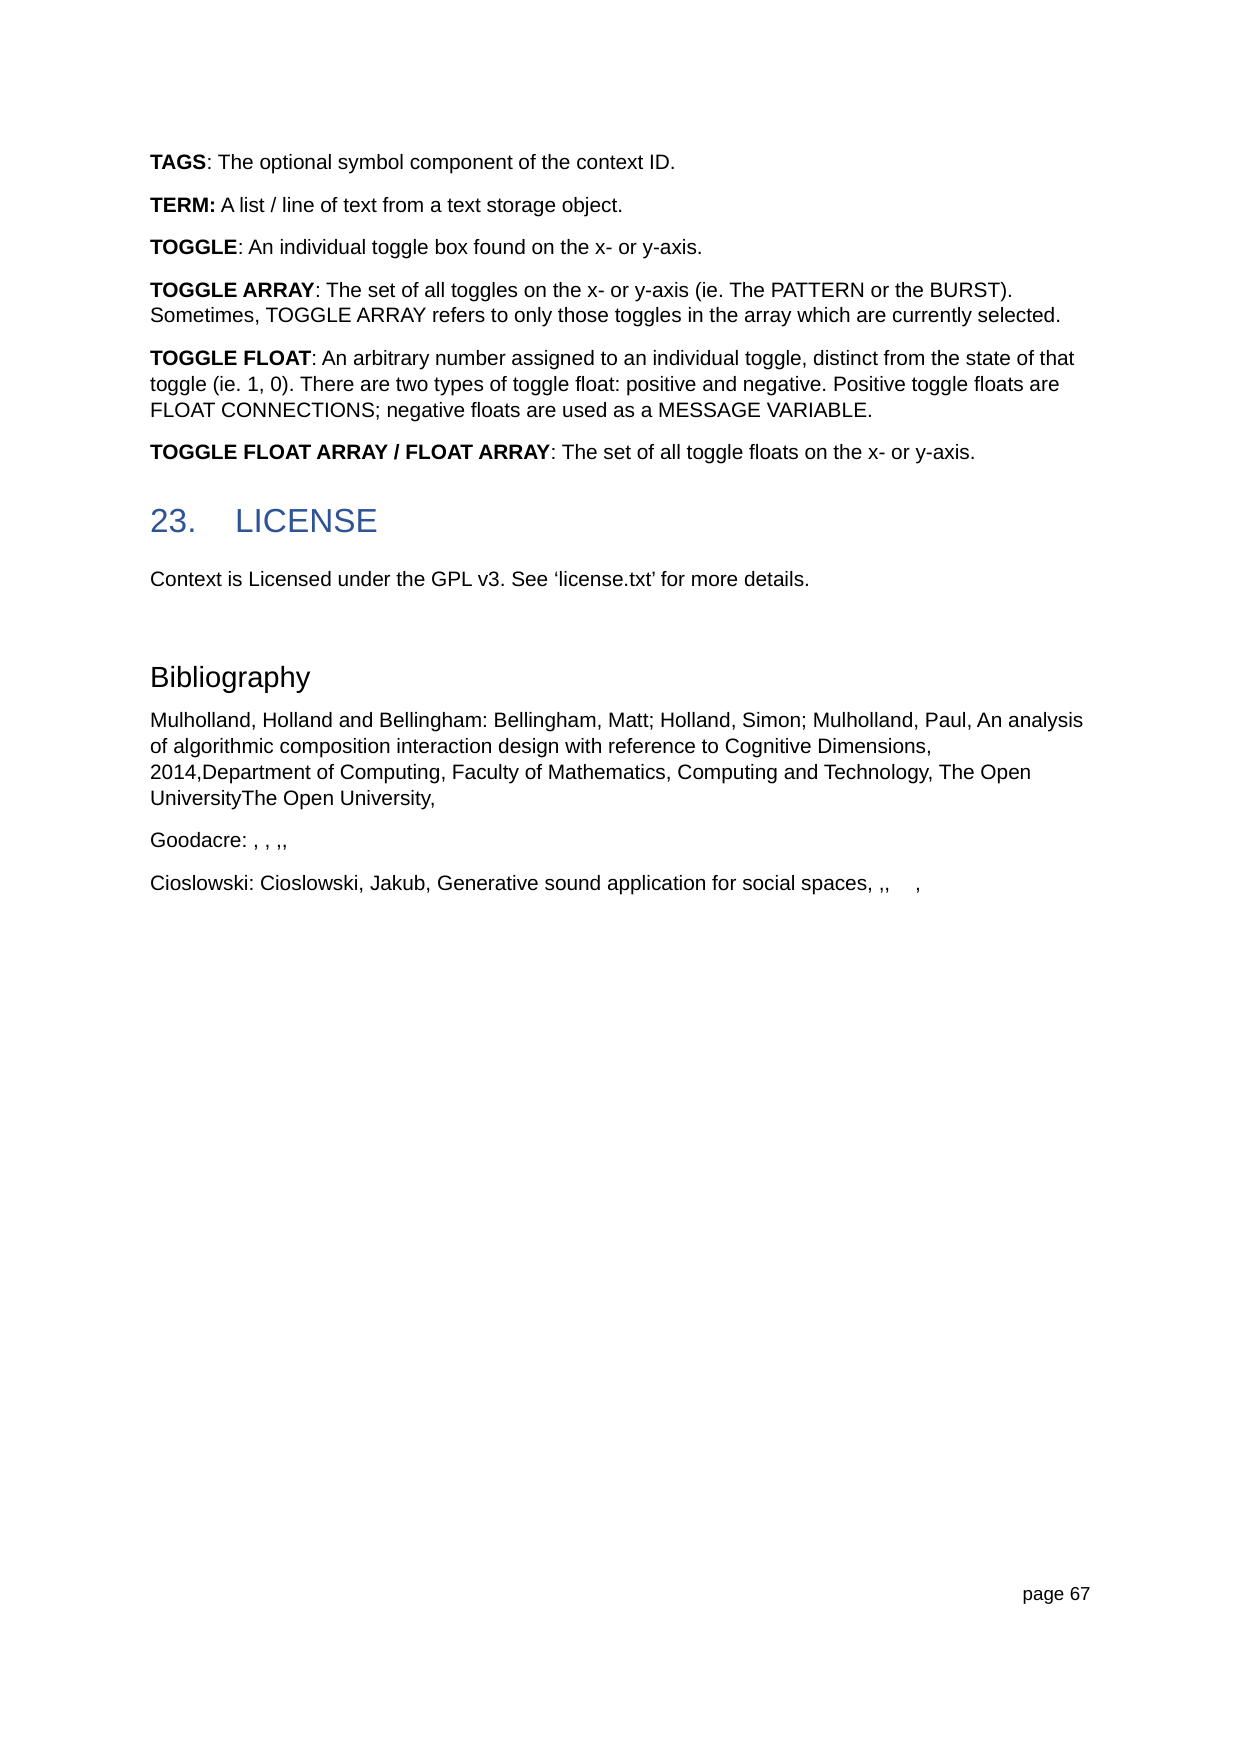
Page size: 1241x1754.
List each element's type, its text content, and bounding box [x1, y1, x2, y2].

text TOGGLE: An individual toggle box found on the x- or y-axis. [150, 235, 1090, 259]
text TERM: A list / line of text from a text storage object. [150, 192, 1090, 216]
text TAGS: The optional symbol component of the context ID. [150, 150, 1090, 174]
text Context is Licensed under the GPL v3. See ‘license.txt’ for more details. [150, 566, 1090, 590]
text TOGGLE FLOAT: An arbitrary number assigned to an individual toggle, distinct from the state of that toggle (ie. 1, 0). There are two types of toggle float: positive and negative. Positive toggle floats are FLOAT CONNECTIONS; negative floats are used as a MESSAGE VARIABLE. [150, 346, 1090, 421]
text Mulholland, Holland and Bellingham: Bellingham, Matt; Holland, Simon; Mulholland, Paul, An analysis of algorithmic composition interaction design with reference to Cognitive Dimensions, 2014,Department of Computing, Faculty of Mathematics, Computing and Technology, The Open UniversityThe Open University, [150, 708, 1090, 810]
subtitle Bibliography [150, 660, 1090, 693]
text Goodacre: , , ,, [150, 828, 1090, 852]
text Cioslowski: Cioslowski, Jakub, Generative sound application for social spaces, ,, , [150, 871, 1090, 895]
subtitle LICENSE [150, 501, 1090, 540]
text TOGGLE ARRAY: The set of all toggles on the x- or y-axis (ie. The PATTERN or the BURST). Sometimes, TOGGLE ARRAY refers to only those toggles in the array which are currently selected. [150, 277, 1090, 327]
text TOGGLE FLOAT ARRAY / FLOAT ARRAY: The set of all toggle floats on the x- or y-axis. [150, 440, 1090, 464]
